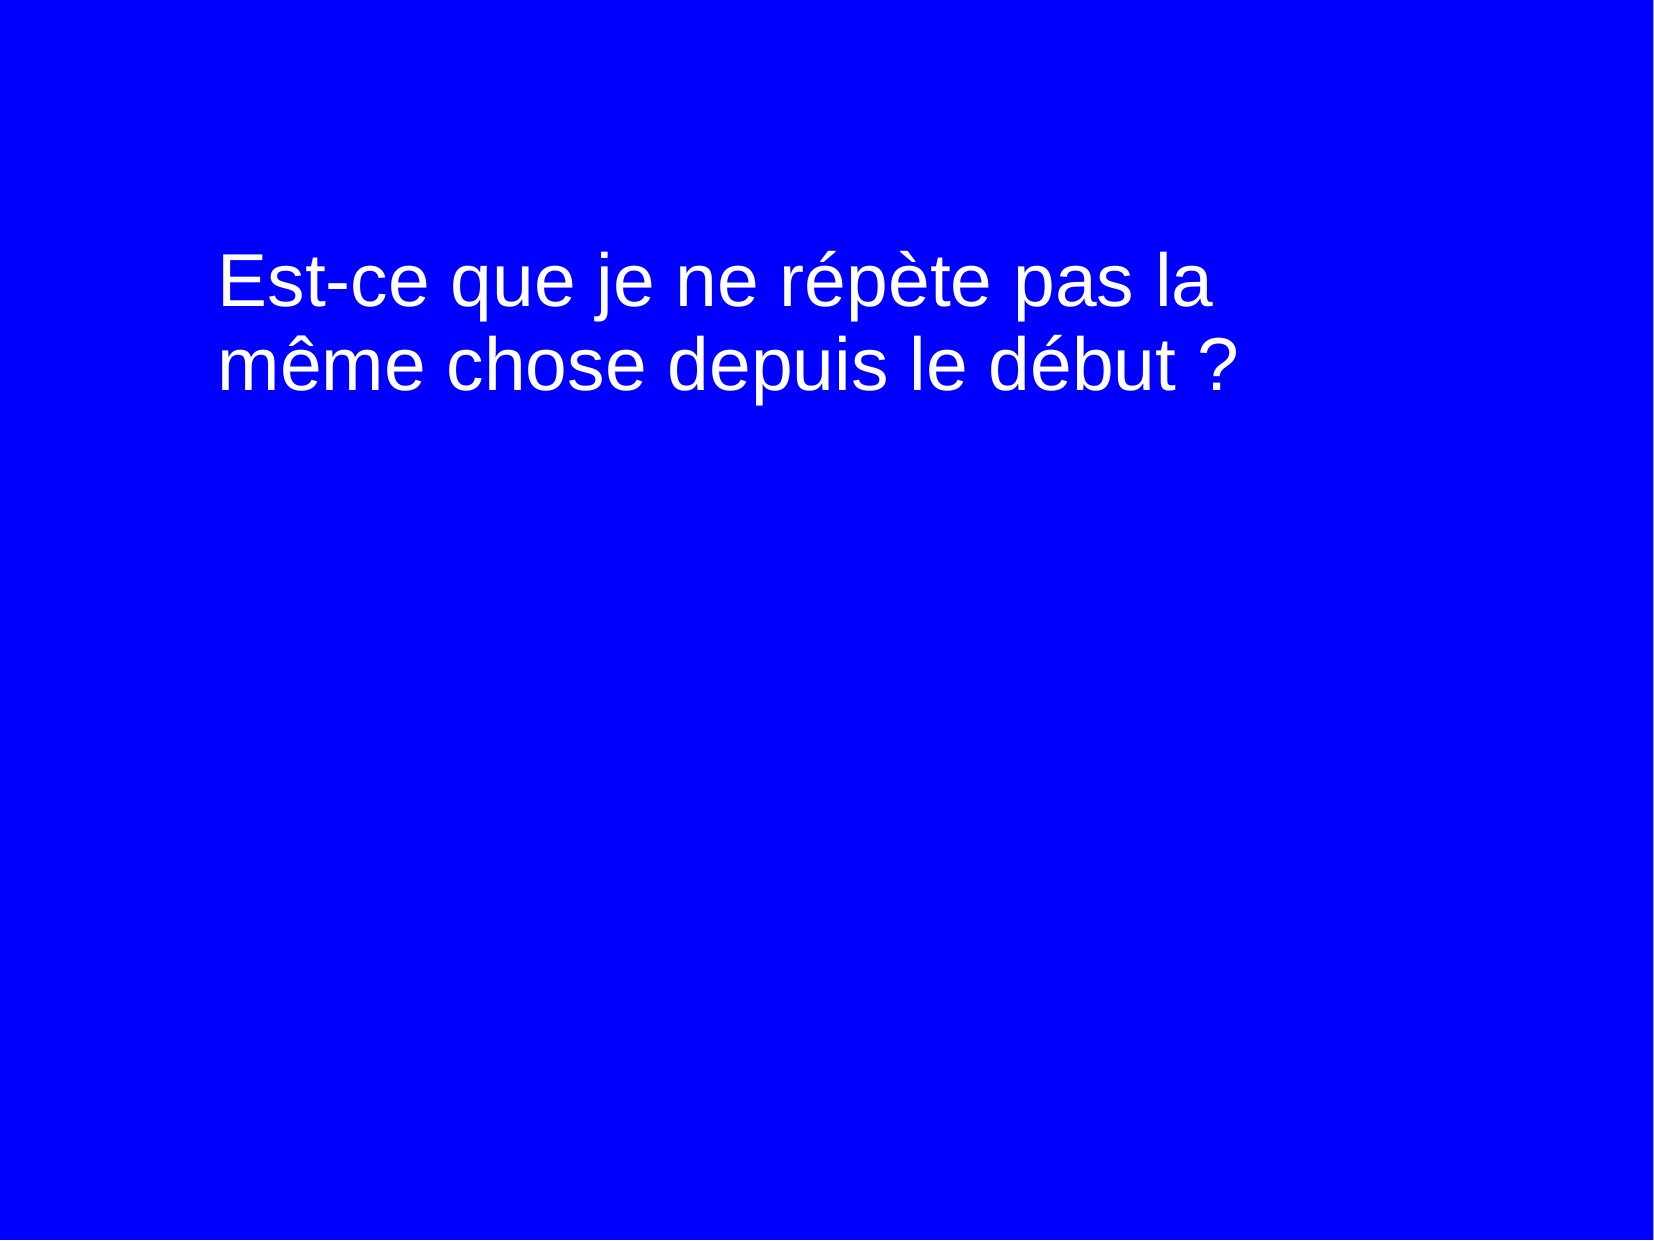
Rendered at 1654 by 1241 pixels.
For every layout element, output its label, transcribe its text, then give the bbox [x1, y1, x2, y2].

text_box Est-ce que je ne répète pas la même chose depuis le début ? [202, 230, 1418, 414]
